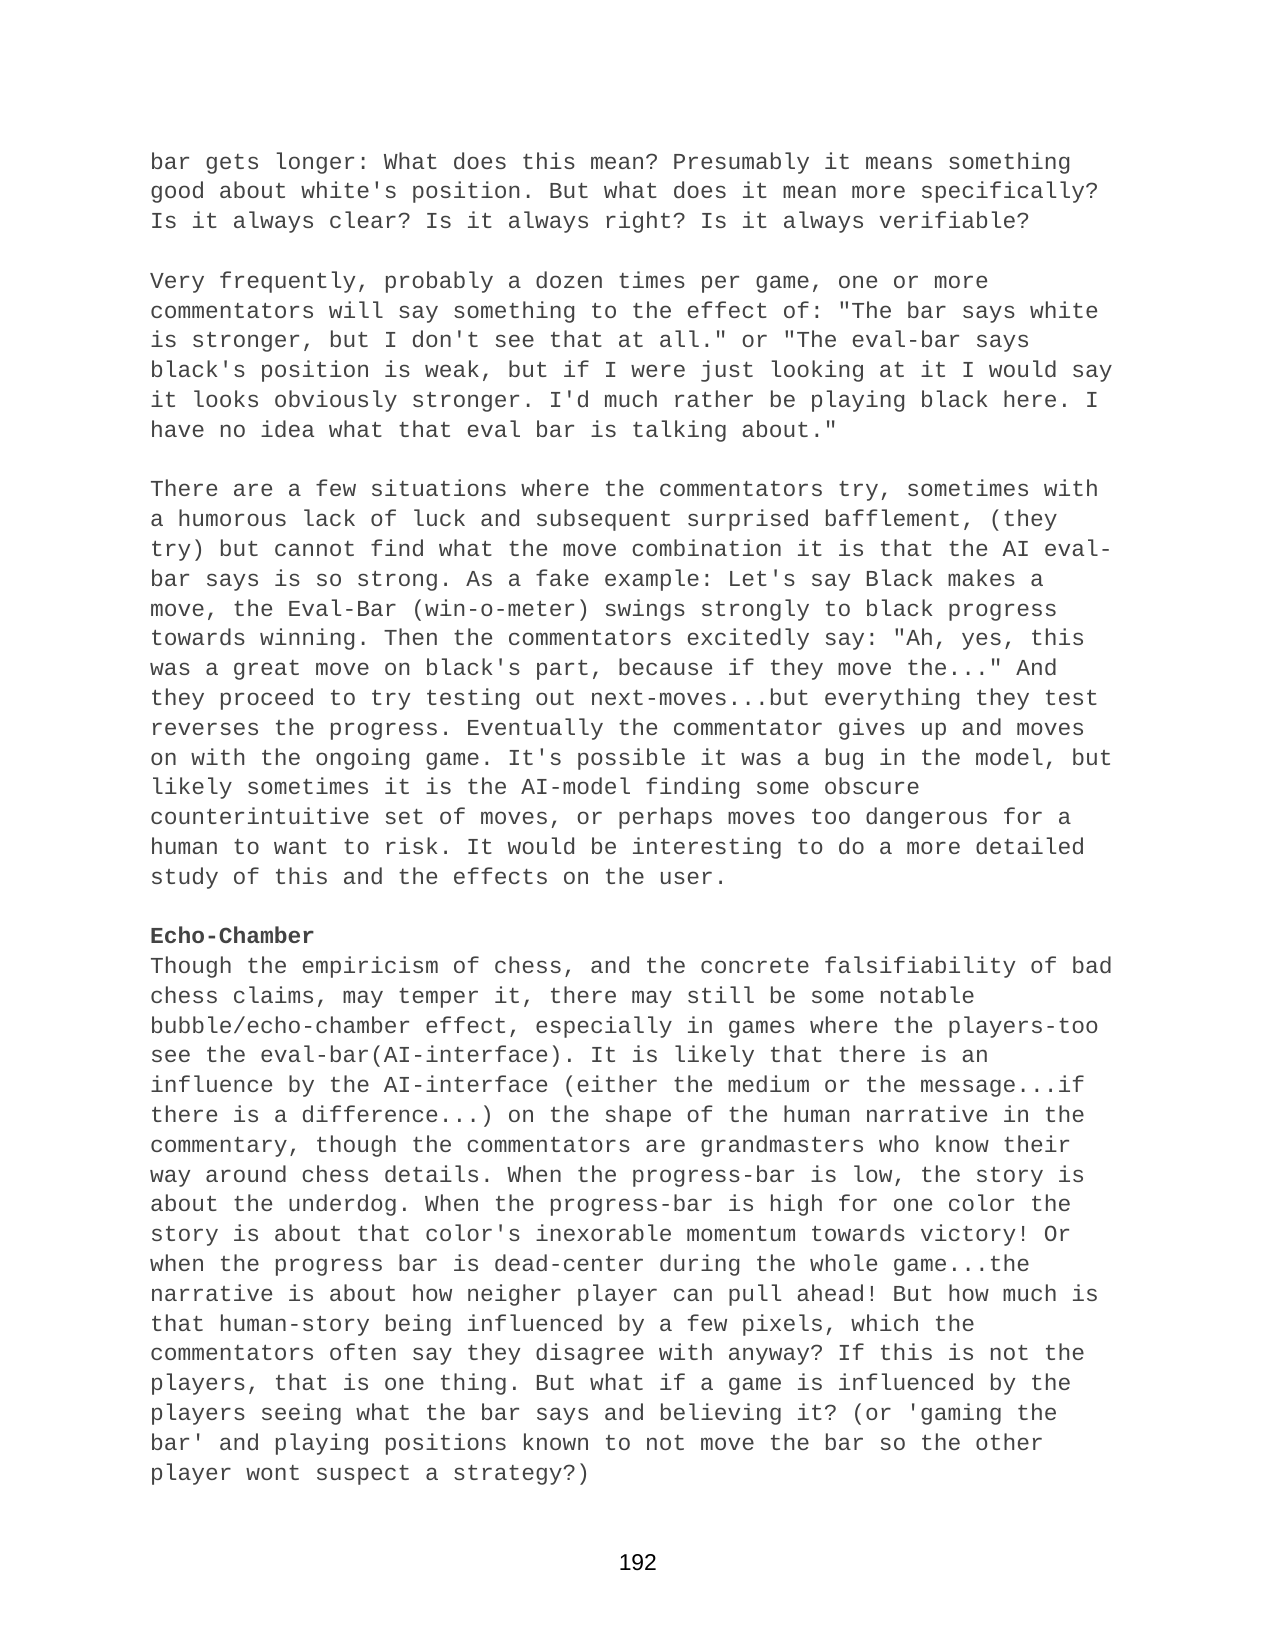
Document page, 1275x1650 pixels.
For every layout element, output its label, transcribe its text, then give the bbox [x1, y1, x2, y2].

text Echo-Chamber [150, 924, 1125, 951]
text Though the empiricism of chess, and the concrete falsifiability of bad chess claims, may temper it, there may still be some notable bubble/echo-chamber effect, especially in games where the players-too see the eval-bar(AI-interface). It is likely that there is an influence by the AI-interface (either the medium or the message...if there is a difference...) on the shape of the human narrative in the commentary, though the commentators are grandmasters who know their way around chess details. When the progress-bar is low, the story is about the underdog. When the progress-bar is high for one color the story is about that color's inexorable momentum towards victory! Or when the progress bar is dead-center during the whole game...the narrative is about how neigher player can pull ahead! But how much is that human-story being influenced by a few pixels, which the commentators often say they disagree with anyway? If this is not the players, that is one thing. But what if a game is influenced by the players seeing what the bar says and believing it? (or 'gaming the bar' and playing positions known to not move the bar so the other player wont suspect a strategy?) [150, 954, 1125, 1487]
text bar gets longer: What does this mean? Presumably it means something good about white's position. But what does it mean more specifically? Is it always clear? Is it always right? Is it always verifiable? [150, 150, 1125, 236]
text There are a few situations where the commentators try, sometimes with a humorous lack of luck and subsequent surprised bafflement, (they try) but cannot find what the move combination it is that the AI eval-bar says is so strong. As a fake example: Let's say Black makes a move, the Eval-Bar (win-o-meter) swings strongly to black progress towards winning. Then the commentators excitedly say: "Ah, yes, this was a great move on black's part, because if they move the..." And they proceed to try testing out next-moves...but everything they test reverses the progress. Eventually the commentator gives up and moves on with the ongoing game. It's possible it was a bug in the model, but likely sometimes it is the AI-model finding some obscure counterintuitive set of moves, or perhaps moves too dangerous for a human to want to risk. It would be interesting to do a more detailed study of this and the effects on the user. [150, 478, 1125, 891]
text Very frequently, probably a dozen times per game, one or more commentators will say something to the effect of: "The bar says white is stronger, but I don't see that at all." or "The eval-bar says black's position is weak, but if I were just looking at it I would say it looks obviously stronger. I'd much rather be playing black here. I have no idea what that eval bar is talking about." [150, 269, 1125, 444]
